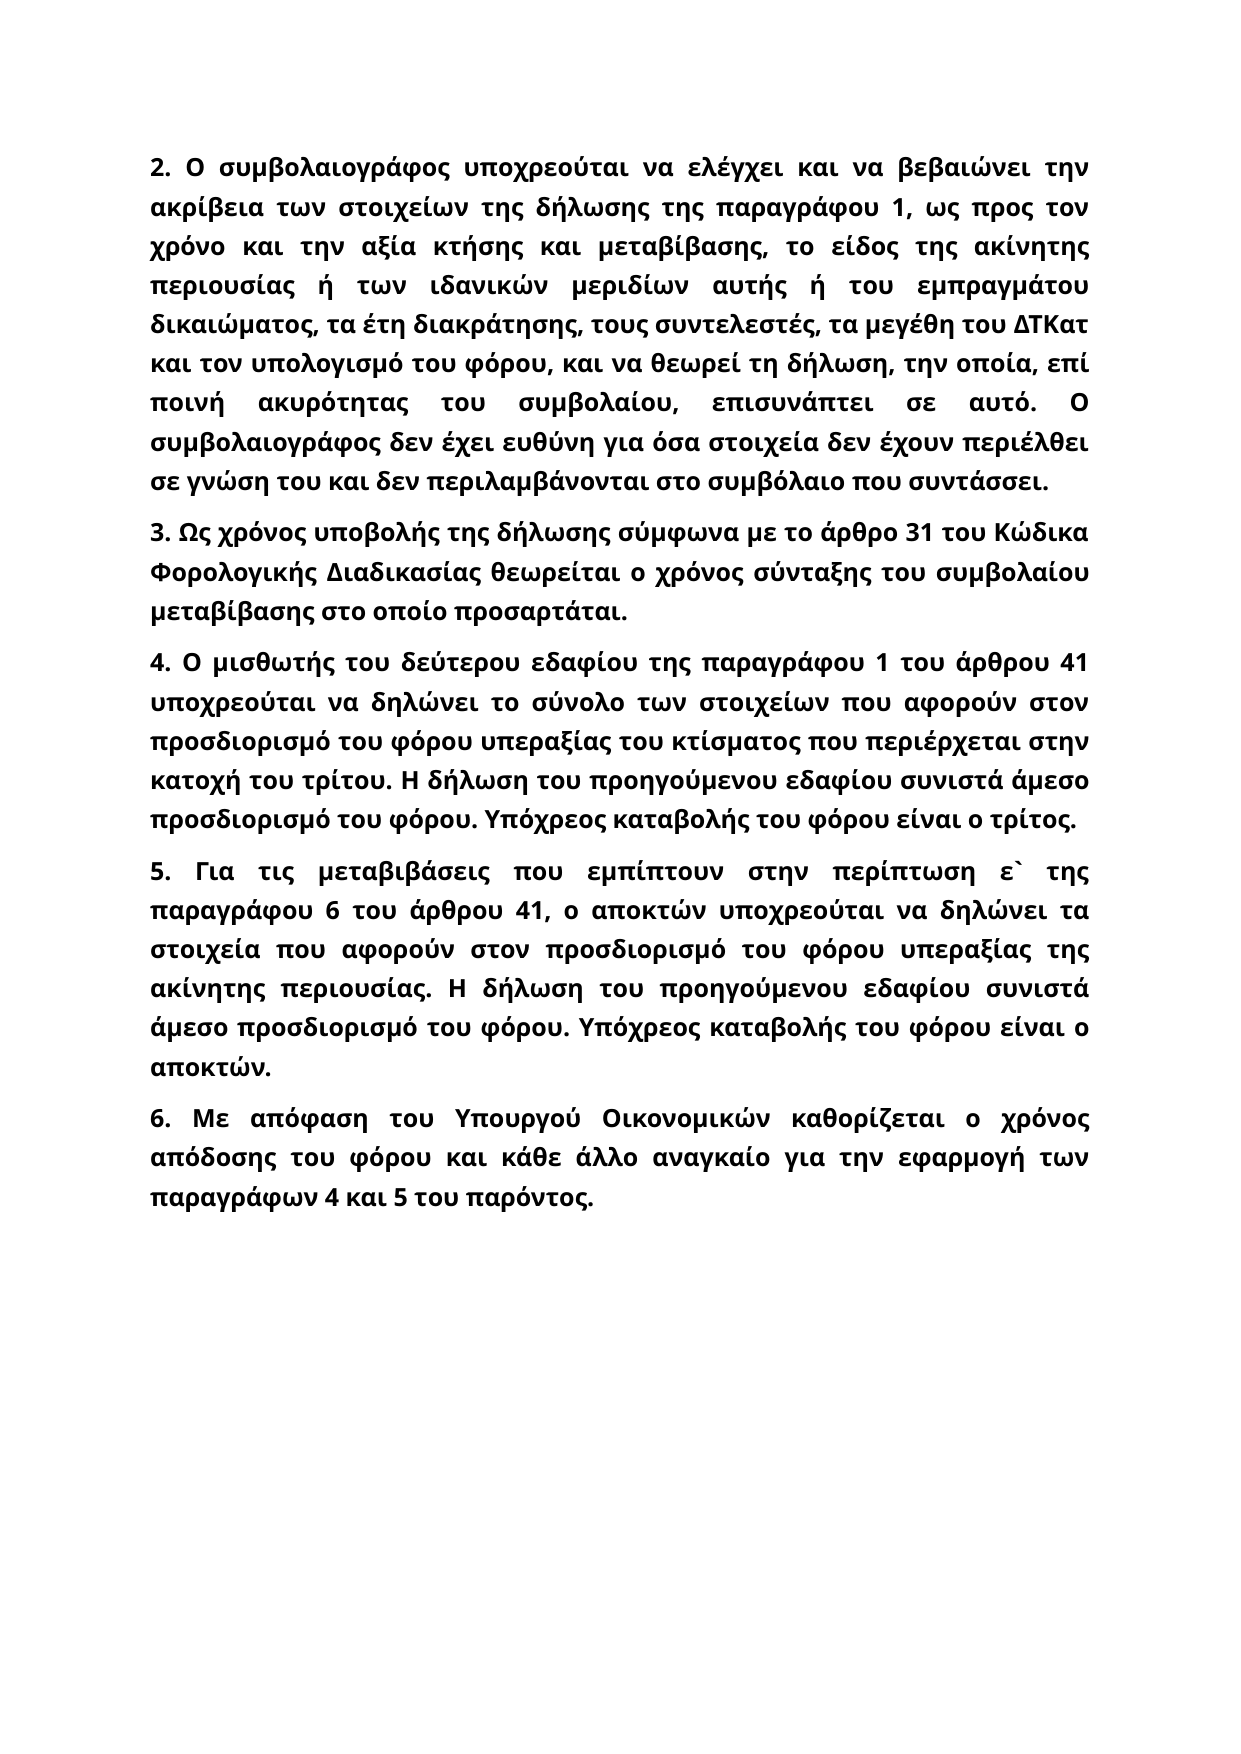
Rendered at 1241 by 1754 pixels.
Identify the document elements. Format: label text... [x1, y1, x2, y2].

text 6. Με απόφαση του Υπουργού Οικονομικών καθορίζεται ο χρόνος απόδοσης του φόρου και κάθε άλλο αναγκαίο για την εφαρμογή των παραγράφων 4 και 5 του παρόντος. [150, 1101, 1090, 1213]
text 3. Ως χρόνος υποβολής της δήλωσης σύμφωνα με το άρθρο 31 του Κώδικα Φορολογικής Διαδικασίας θεωρείται ο χρόνος σύνταξης του συμβολαίου μεταβίβασης στο οποίο προσαρτάται. [150, 515, 1090, 627]
text 2. Ο συμβολαιογράφος υποχρεούται να ελέγχει και να βεβαιώνει την ακρίβεια των στοιχείων της δήλωσης της παραγράφου 1, ως προς τον χρόνο και την αξία κτήσης και μεταβίβασης, το είδος της ακίνητης περιουσίας ή των ιδανικών μεριδίων αυτής ή του εμπραγμάτου δικαιώματος, τα έτη διακράτησης, τους συντελεστές, τα μεγέθη του ΔΤΚατ και τον υπολογισμό του φόρου, και να θεωρεί τη δήλωση, την οποία, επί ποινή ακυρότητας του συμβολαίου, επισυνάπτει σε αυτό. Ο συμβολαιογράφος δεν έχει ευθύνη για όσα στοιχεία δεν έχουν περιέλθει σε γνώση του και δεν περιλαμβάνονται στο συμβόλαιο που συντάσσει. [150, 150, 1090, 497]
text 4. Ο μισθωτής του δεύτερου εδαφίου της παραγράφου 1 του άρθρου 41 υποχρεούται να δηλώνει το σύνολο των στοιχείων που αφορούν στον προσδιορισμό του φόρου υπεραξίας του κτίσματος που περιέρχεται στην κατοχή του τρίτου. Η δήλωση του προηγούμενου εδαφίου συνιστά άμεσο προσδιορισμό του φόρου. Υπόχρεος καταβολής του φόρου είναι ο τρίτος. [150, 645, 1090, 836]
text 5. Για τις μεταβιβάσεις που εμπίπτουν στην περίπτωση ε` της παραγράφου 6 του άρθρου 41, ο αποκτών υποχρεούται να δηλώνει τα στοιχεία που αφορούν στον προσδιορισμό του φόρου υπεραξίας της ακίνητης περιουσίας. Η δήλωση του προηγούμενου εδαφίου συνιστά άμεσο προσδιορισμό του φόρου. Υπόχρεος καταβολής του φόρου είναι ο αποκτών. [150, 853, 1090, 1083]
